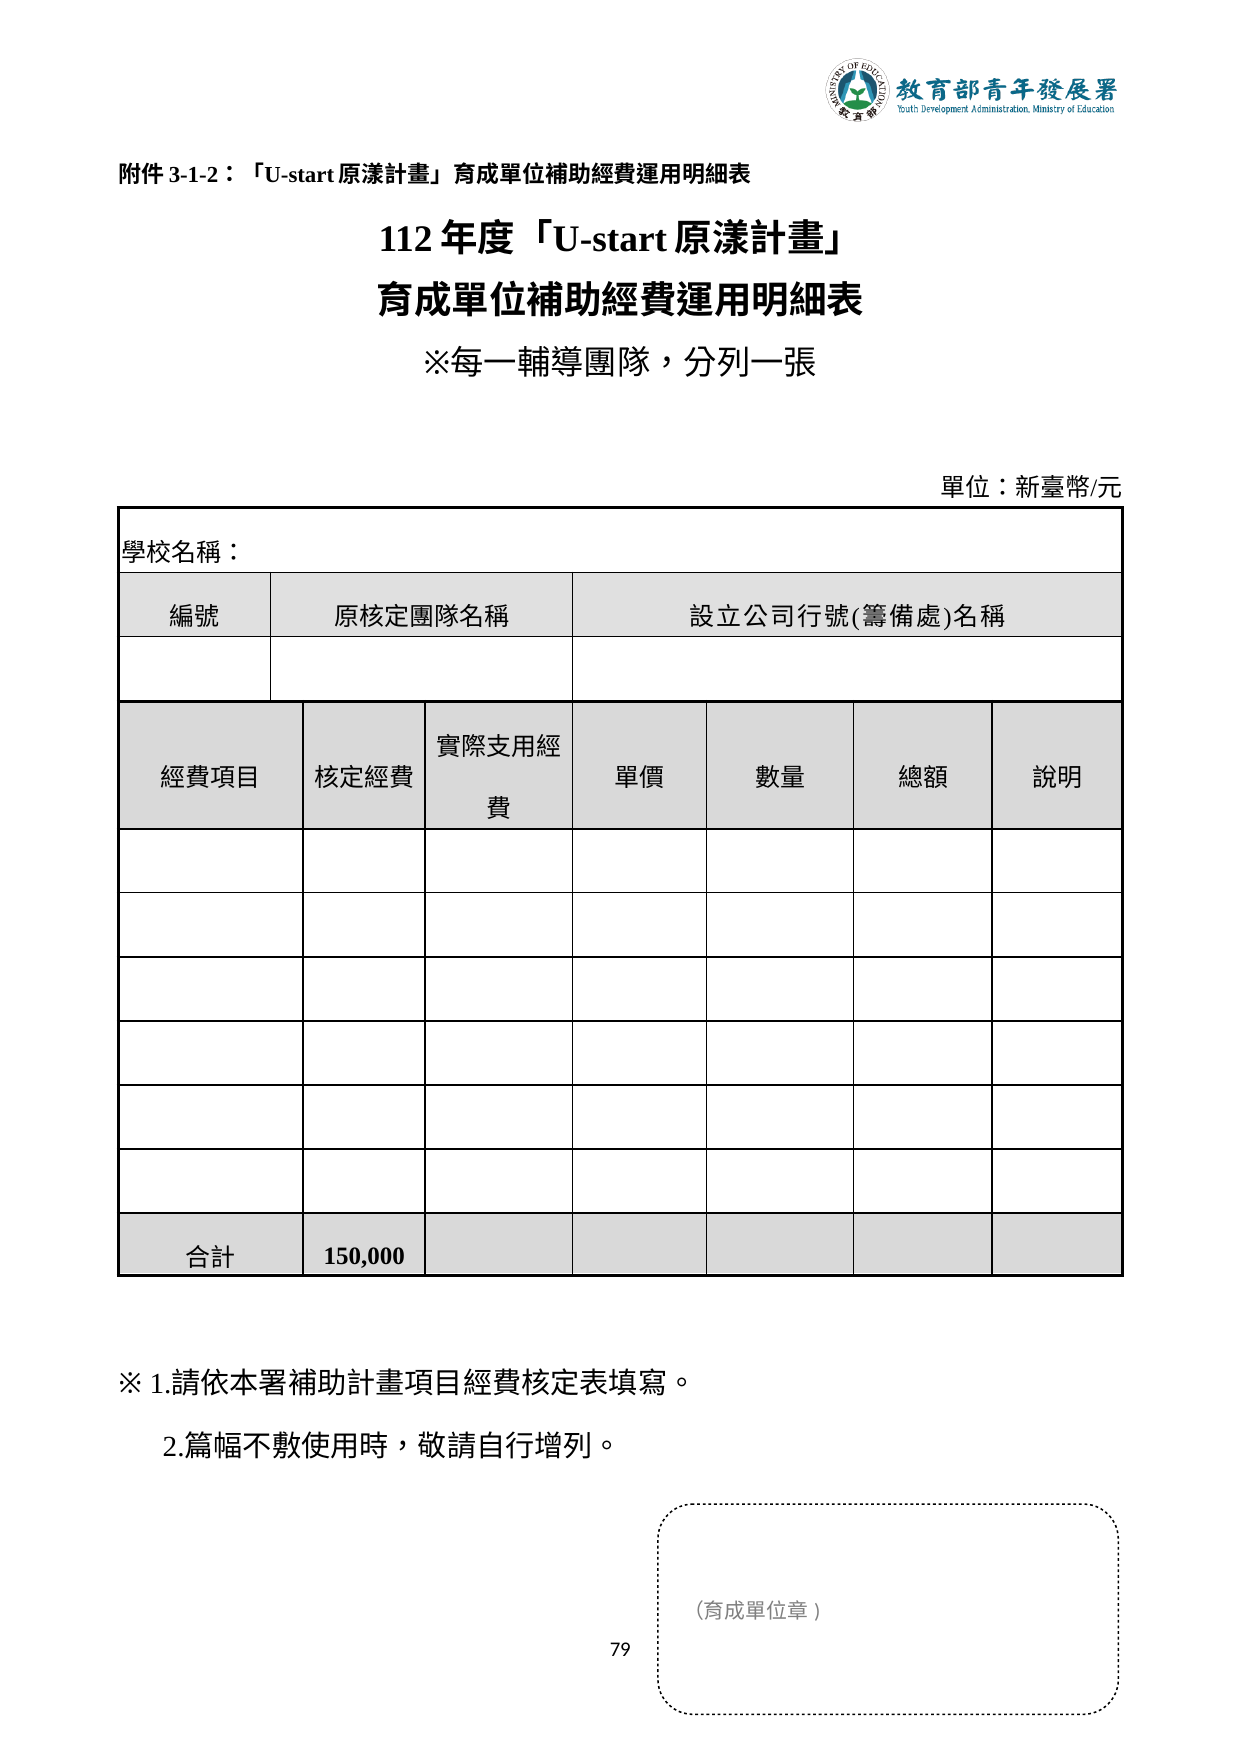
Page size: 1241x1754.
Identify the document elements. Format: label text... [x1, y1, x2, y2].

table_cell [573, 830, 706, 892]
table_cell [707, 958, 853, 1020]
table_cell [573, 637, 1121, 700]
table_cell [854, 1086, 991, 1148]
table_cell 設立公司行號(籌備處)名稱 [573, 573, 1121, 636]
table_cell 核定經費 [304, 703, 424, 828]
table_cell [120, 1022, 302, 1084]
table_cell [120, 958, 302, 1020]
table_cell [854, 958, 991, 1020]
table_cell [426, 958, 572, 1020]
table_header 學校名稱： [120, 509, 1121, 572]
table_cell 總額 [854, 703, 991, 828]
table_cell [573, 1150, 706, 1212]
table_cell [426, 1150, 572, 1212]
table_cell [120, 637, 270, 700]
text 育成單位補助經費運用明細表 [118, 256, 1122, 318]
table_cell [993, 1086, 1121, 1148]
table_cell [854, 1214, 991, 1273]
table_cell [304, 893, 424, 956]
table_cell [854, 1150, 991, 1212]
table_cell 經費項目 [120, 703, 302, 828]
table_cell [707, 1022, 853, 1084]
table_cell [707, 1214, 853, 1273]
table_cell 合計 [120, 1214, 302, 1273]
table_cell [426, 893, 572, 956]
table_cell [426, 830, 572, 892]
table_cell [707, 1150, 853, 1212]
text 112年度「U-start原漾計畫」 [118, 193, 1122, 256]
table_cell [993, 1214, 1121, 1273]
table_cell [120, 830, 302, 892]
table_cell [304, 958, 424, 1020]
table_cell [304, 1150, 424, 1212]
table_cell 編號 [120, 573, 270, 636]
table_cell [854, 1022, 991, 1084]
text 單位：新臺幣/元 [118, 443, 1122, 506]
table_cell [120, 1086, 302, 1148]
table_cell [707, 893, 853, 956]
table_cell [993, 958, 1121, 1020]
table_cell [993, 830, 1121, 892]
table_cell [573, 1022, 706, 1084]
table_cell [707, 830, 853, 892]
text 2.篇幅不敷使用時，敬請自行增列。 [162, 1402, 1122, 1464]
table_cell [854, 893, 991, 956]
table_cell [993, 1022, 1121, 1084]
table_cell [304, 1022, 424, 1084]
table_cell [993, 1150, 1121, 1212]
table_cell 單價 [573, 703, 706, 828]
table_cell [304, 830, 424, 892]
table_cell [120, 1150, 302, 1212]
table_cell [426, 1214, 572, 1273]
table_cell [573, 958, 706, 1020]
table_cell [304, 1086, 424, 1148]
text 附件3-1-2：「U-start原漾計畫」育成單位補助經費運用明細表 [118, 131, 1122, 193]
text ※每一輔導團隊，分列一張 [118, 318, 1122, 381]
table_cell [573, 893, 706, 956]
table_cell [573, 1086, 706, 1148]
text ※ 1.請依本署補助計畫項目經費核定表填寫。 [118, 1339, 1122, 1402]
table_cell [707, 1086, 853, 1148]
table_cell 150,000 [304, 1214, 424, 1273]
table_cell [993, 893, 1121, 956]
table_cell [854, 830, 991, 892]
table_cell 實際支用經費 [426, 703, 572, 828]
table_cell [120, 893, 302, 956]
table_cell [573, 1214, 706, 1273]
table_cell [426, 1022, 572, 1084]
table_cell [426, 1086, 572, 1148]
table_cell [271, 637, 572, 700]
table_cell 數量 [707, 703, 853, 828]
table_cell 原核定團隊名稱 [271, 573, 572, 636]
table_cell 說明 [993, 703, 1121, 828]
